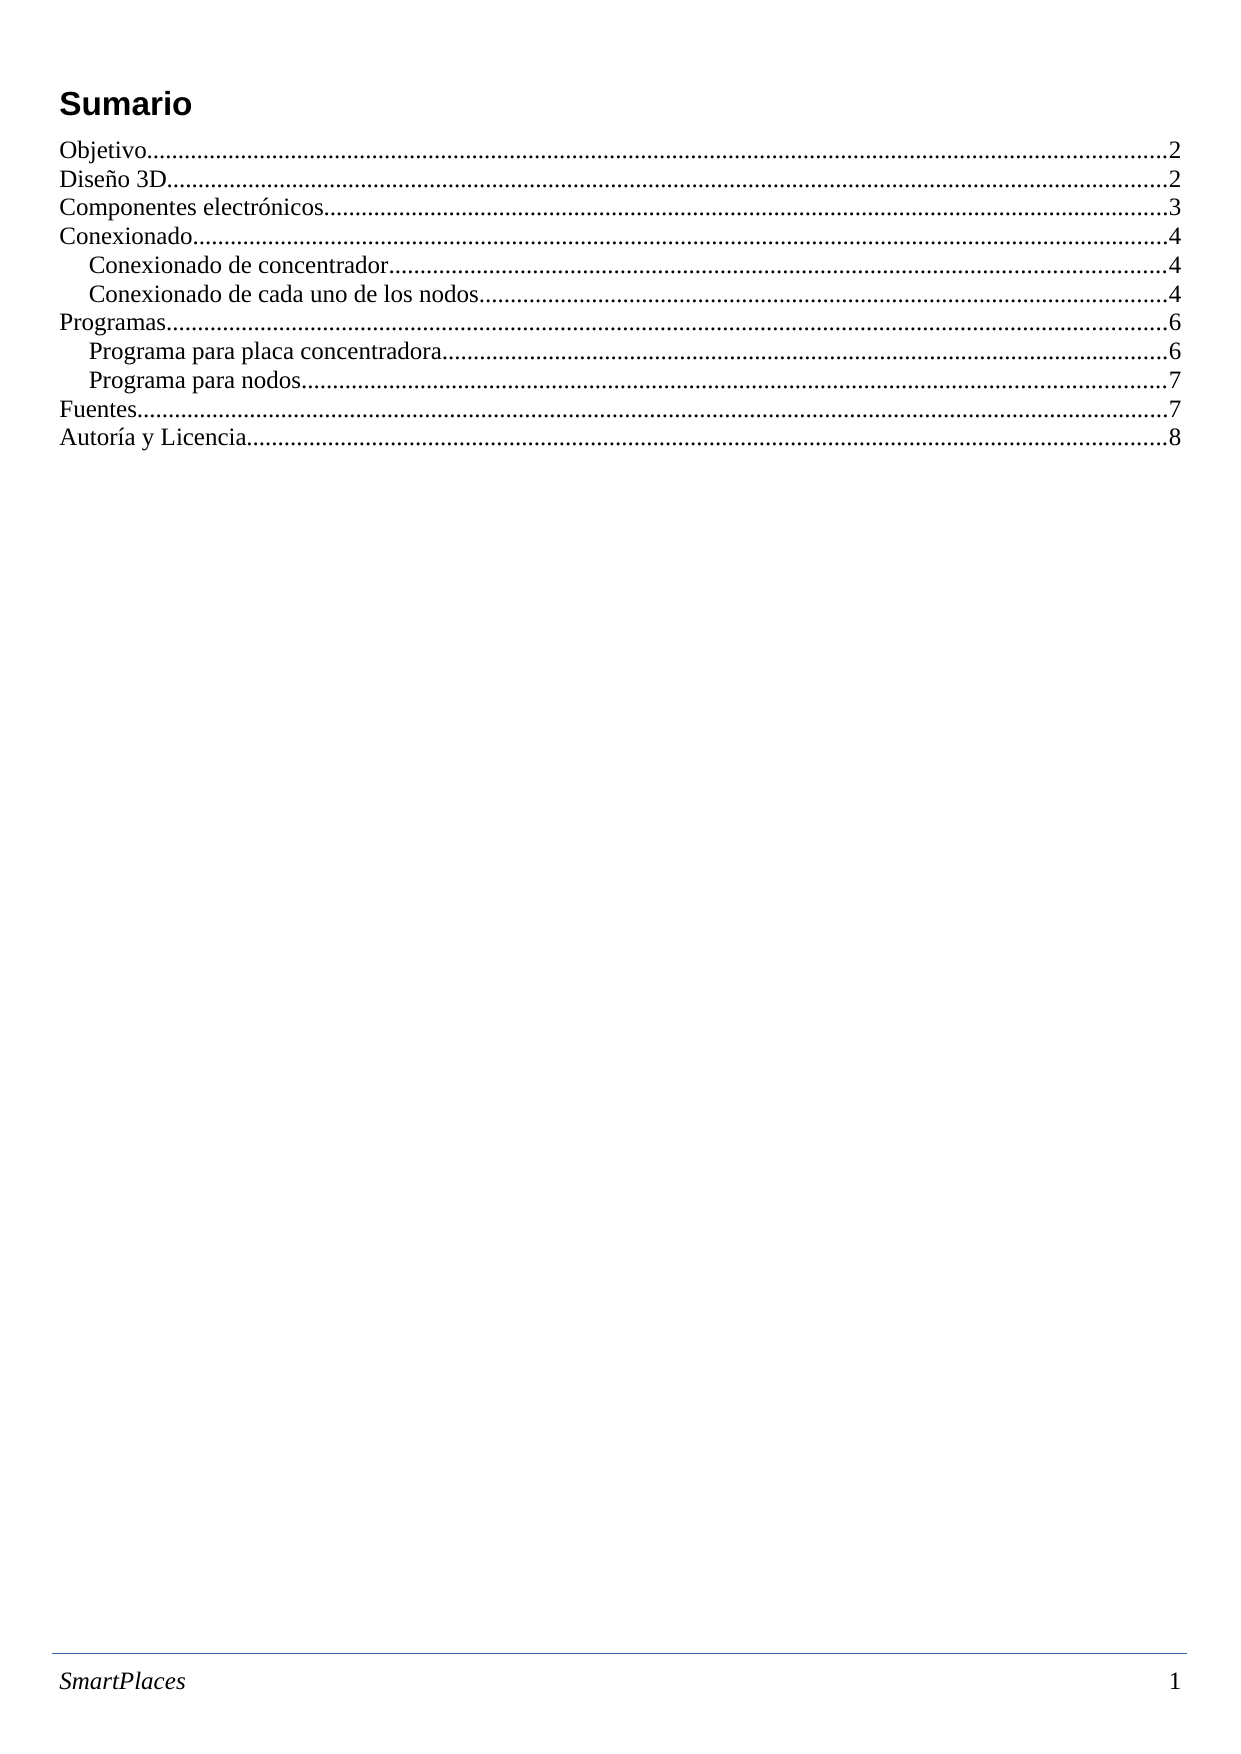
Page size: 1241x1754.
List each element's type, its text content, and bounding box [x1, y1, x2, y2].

text Diseño 3D 2 [59, 164, 1181, 192]
text Conexionado 4 [59, 221, 1181, 250]
text Conexionado de cada uno de los nodos 4 [88, 279, 1181, 307]
text Programas 6 [59, 307, 1181, 336]
subtitle Sumario [59, 84, 1181, 122]
text Conexionado de concentrador 4 [88, 250, 1181, 279]
text Programa para placa concentradora 6 [88, 336, 1181, 365]
text Programa para nodos 7 [88, 365, 1181, 394]
text Fuentes 7 [59, 394, 1181, 422]
text Componentes electrónicos 3 [59, 192, 1181, 221]
text Objetivo 2 [59, 135, 1181, 164]
text Autoría y Licencia 8 [59, 422, 1181, 451]
